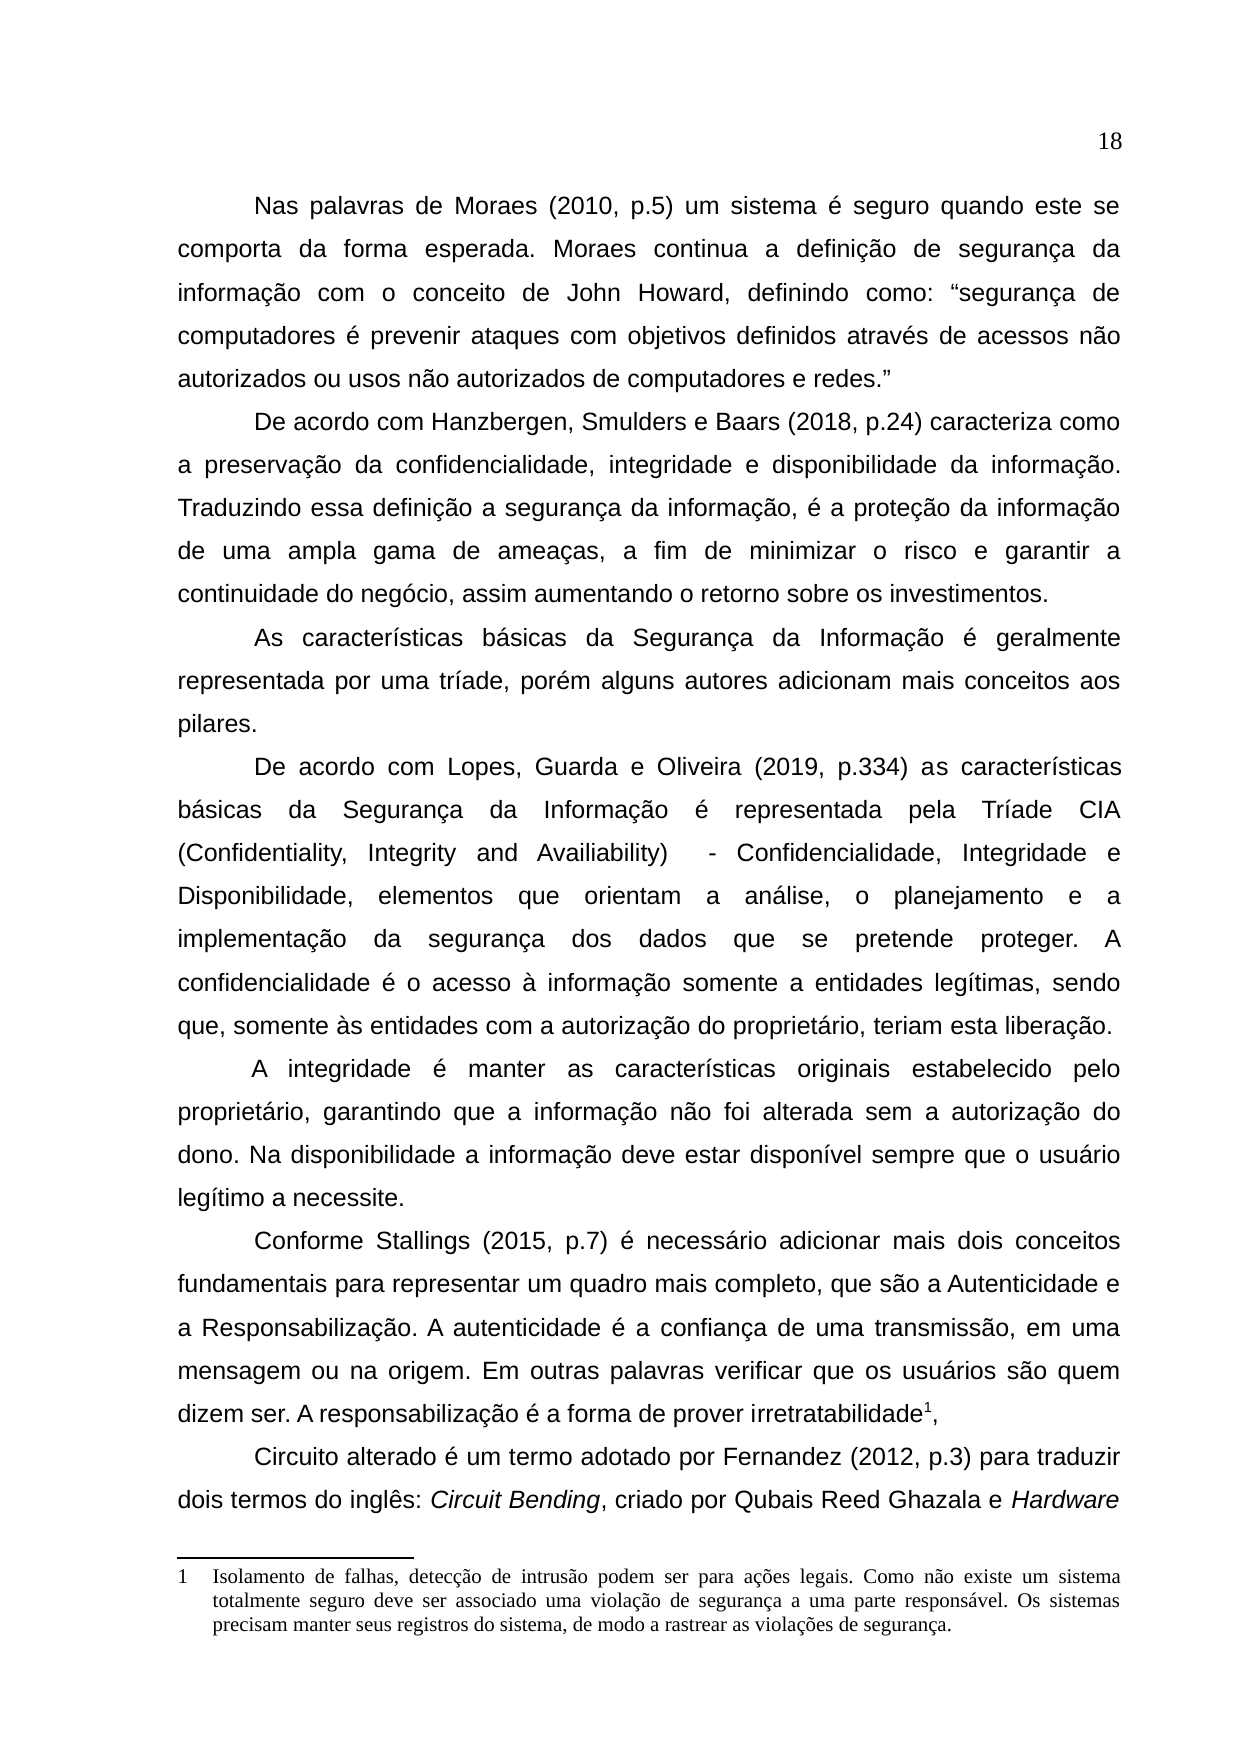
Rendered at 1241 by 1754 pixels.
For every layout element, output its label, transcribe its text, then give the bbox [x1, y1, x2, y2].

text Nas palavras de Moraes (2010, p.5) um sistema é seguro quando este se comporta da forma esperada. Moraes continua a definição de segurança da informação com o conceito de John Howard, definindo como: “segurança de computadores é prevenir ataques com objetivos definidos através de acessos não autorizados ou usos não autorizados de computadores e redes.” [177, 191, 1122, 392]
text De acordo com Hanzbergen, Smulders e Baars (2018, p.24) caracteriza como a preservação da confidencialidade, integridade e disponibilidade da informação. Traduzindo essa definição a segurança da informação, é a proteção da informação de uma ampla gama de ameaças, a fim de minimizar o risco e garantir a continuidade do negócio, assim aumentando o retorno sobre os investimentos. [177, 407, 1122, 608]
text As características básicas da Segurança da Informação é geralmente representada por uma tríade, porém alguns autores adicionam mais conceitos aos pilares. [177, 622, 1122, 737]
text Circuito alterado é um termo adotado por Fernandez (2012, p.3) para traduzir dois termos do inglês: Circuit Bending, criado por Qubais Reed Ghazala e Hardware [177, 1442, 1122, 1514]
text De acordo com Lopes, Guarda e Oliveira (2019, p.334) as características básicas da Segurança da Informação é representada pela Tríade CIA (Confidentiality, Integrity and Availiability) - Confidencialidade, Integridade e Disponibilidade, elementos que orientam a análise, o planejamento e a implementação da segurança dos dados que se pretende proteger. A confidencialidade é o acesso à informação somente a entidades legítimas, sendo que, somente às entidades com a autorização do proprietário, teriam esta liberação. A integridade é manter as características originais estabelecido pelo proprietário, garantindo que a informação não foi alterada sem a autorização do dono. Na disponibilidade a informação deve estar disponível sempre que o usuário legítimo a necessite. [177, 752, 1122, 1212]
text Isolamento de falhas, detecção de intrusão podem ser para ações legais. Como não existe um sistema totalmente seguro deve ser associado uma violação de segurança a uma parte responsável. Os sistemas precisam manter seus registros do sistema, de modo a rastrear as violações de segurança. [177, 1564, 1122, 1636]
text Conforme Stallings (2015, p.7) é necessário adicionar mais dois conceitos fundamentais para representar um quadro mais completo, que são a Autenticidade e a Responsabilização. A autenticidade é a confiança de uma transmissão, em uma mensagem ou na origem. Em outras palavras verificar que os usuários são quem dizem ser. A responsabilização é a forma de prover irretratabilidade, [177, 1226, 1122, 1427]
